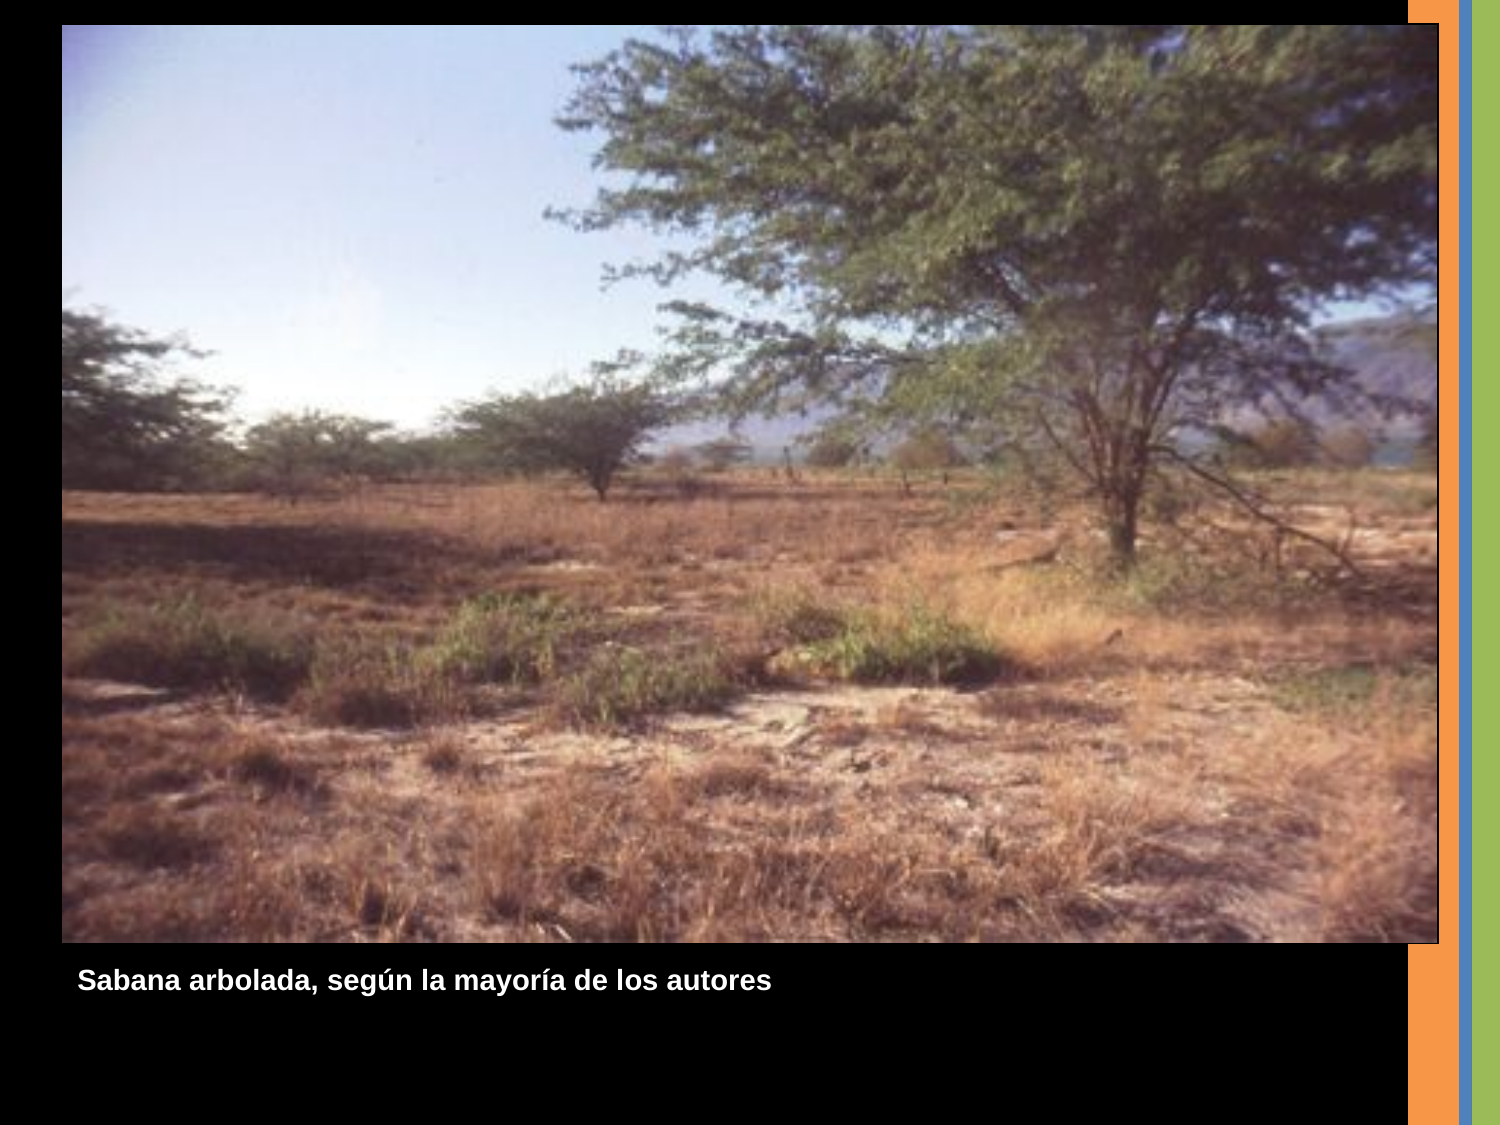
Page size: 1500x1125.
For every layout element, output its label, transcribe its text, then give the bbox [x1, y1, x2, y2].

picture [62, 24, 1438, 943]
text_box Sabana arbolada, según la mayoría de los autores [62, 949, 1438, 1088]
